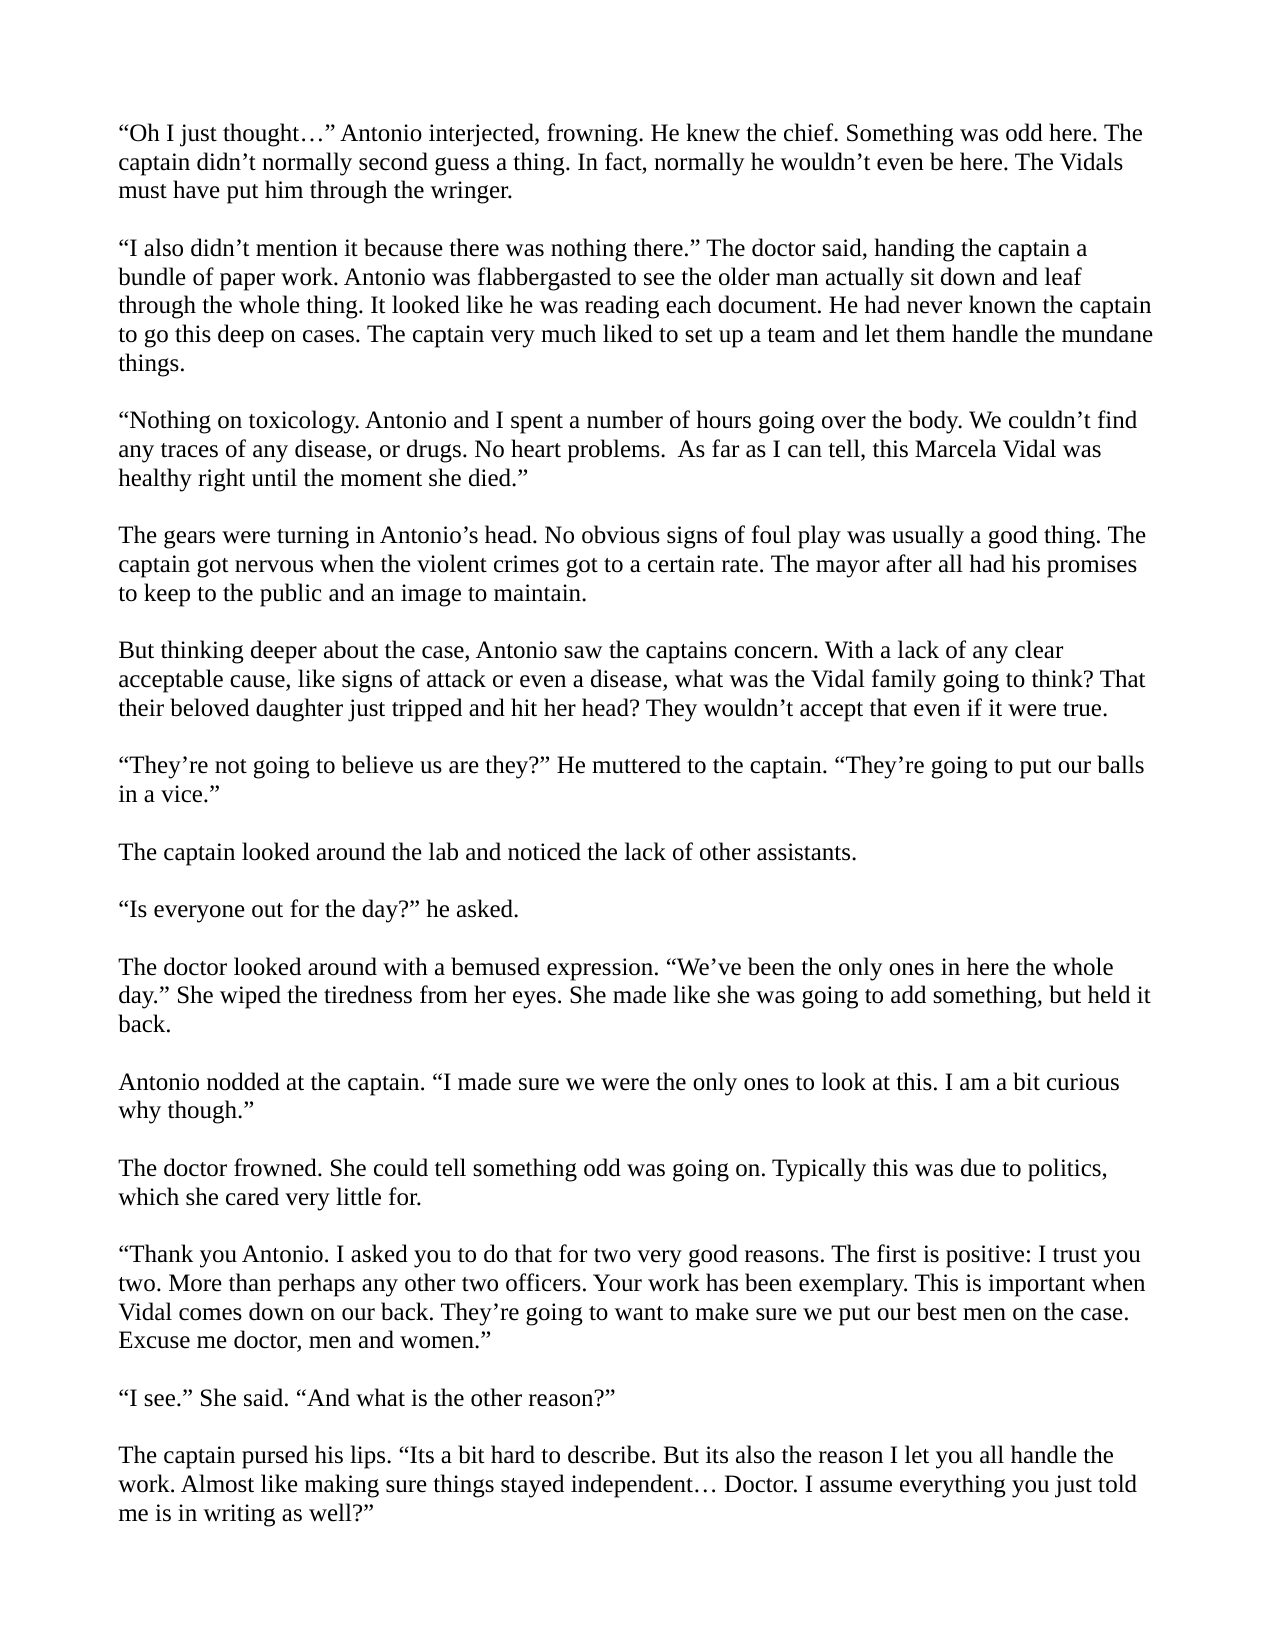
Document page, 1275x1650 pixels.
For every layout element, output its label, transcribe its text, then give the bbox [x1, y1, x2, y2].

text “Nothing on toxicology. Antonio and I spent a number of hours going over the body. We couldn’t find any traces of any disease, or drugs. No heart problems. As far as I can tell, this Marcela Vidal was healthy right until the moment she died.” [118, 406, 1157, 492]
text “Thank you Antonio. I asked you to do that for two very good reasons. The first is positive: I trust you two. More than perhaps any other two officers. Your work has been exemplary. This is important when Vidal comes down on our back. They’re going to want to make sure we put our best men on the case. Excuse me doctor, men and women.” [118, 1239, 1157, 1354]
text “Is everyone out for the day?” he asked. [118, 894, 1157, 923]
text Antonio nodded at the captain. “I made sure we were the only ones to look at this. I am a bit curious why though.” [118, 1067, 1157, 1124]
text “Oh I just thought…” Antonio interjected, frowning. He knew the chief. Something was odd here. The captain didn’t normally second guess a thing. In fact, normally he wouldn’t even be here. The Vidals must have put him through the wringer. [118, 118, 1157, 204]
text “They’re not going to believe us are they?” He muttered to the captain. “They’re going to put our balls in a vice.” [118, 751, 1157, 808]
text The doctor looked around with a bemused expression. “We’ve been the only ones in here the whole day.” She wiped the tiredness from her eyes. She made like she was going to add something, but held it back. [118, 952, 1157, 1038]
text “I also didn’t mention it because there was nothing there.” The doctor said, handing the captain a bundle of paper work. Antonio was flabbergasted to see the older man actually sit down and leaf through the whole thing. It looked like he was reading each document. He had never known the captain to go this deep on cases. The captain very much liked to set up a team and let them handle the mundane things. [118, 233, 1157, 377]
text The captain pursed his lips. “Its a bit hard to describe. But its also the reason I let you all handle the work. Almost like making sure things stayed independent… Doctor. I assume everything you just told me is in writing as well?” [118, 1441, 1157, 1527]
text The gears were turning in Antonio’s head. No obvious signs of foul play was usually a good thing. The captain got nervous when the violent crimes got to a certain rate. The mayor after all had his promises to keep to the public and an image to maintain. [118, 521, 1157, 607]
text The doctor frowned. She could tell something odd was going on. Typically this was due to politics, which she cared very little for. [118, 1153, 1157, 1211]
text The captain looked around the lab and noticed the lack of other assistants. [118, 837, 1157, 866]
text But thinking deeper about the case, Antonio saw the captains concern. With a lack of any clear acceptable cause, like signs of attack or even a disease, what was the Vidal family going to think? That their beloved daughter just tripped and hit her head? They wouldn’t accept that even if it were true. [118, 636, 1157, 722]
text “I see.” She said. “And what is the other reason?” [118, 1383, 1157, 1412]
